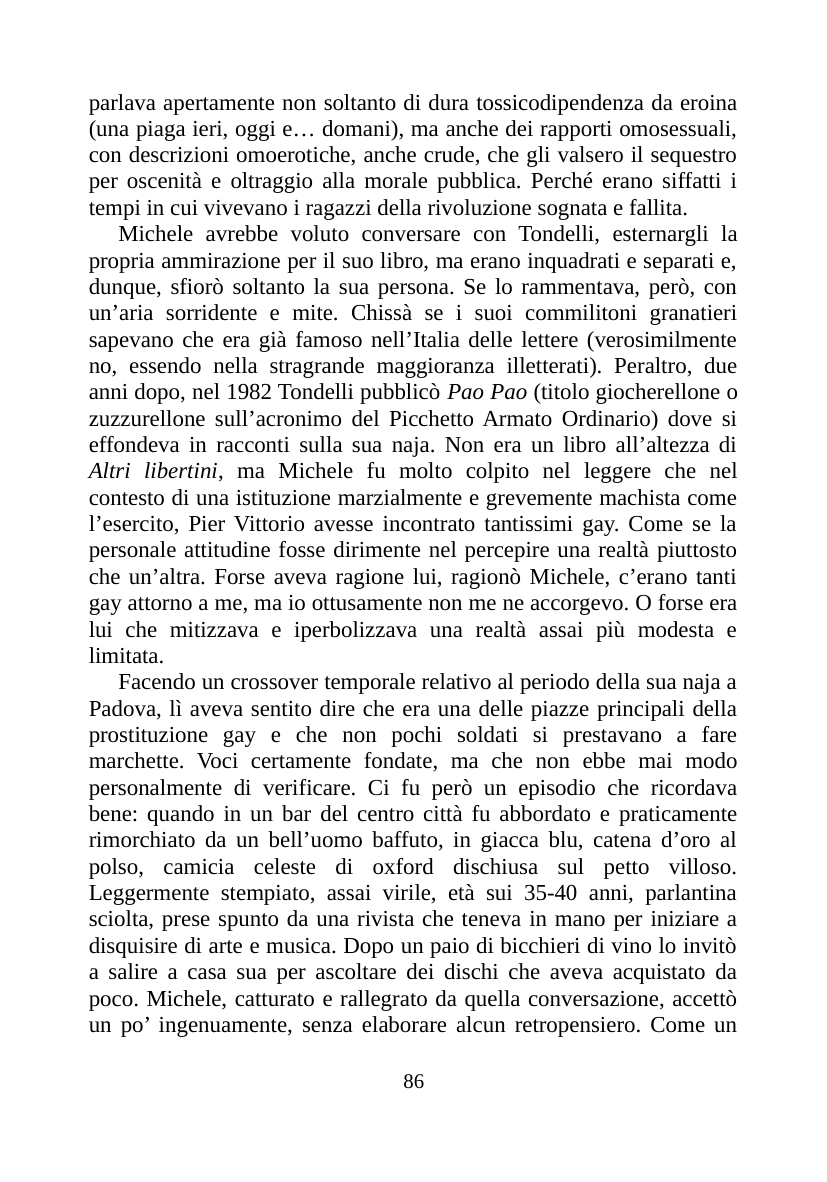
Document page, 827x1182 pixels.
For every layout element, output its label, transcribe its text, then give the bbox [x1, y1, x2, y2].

text Facendo un crossover temporale relativo al periodo della sua naja a Padova, lì aveva sentito dire che era una delle piazze principali della prostituzione gay e che non pochi soldati si prestavano a fare marchette. Voci certamente fondate, ma che non ebbe mai modo personalmente di verificare. Ci fu però un episodio che ricordava bene: quando in un bar del centro città fu abbordato e praticamente rimorchiato da un bell’uomo baffuto, in giacca blu, catena d’oro al polso, camicia celeste di oxford dischiusa sul petto villoso. Leggermente stempiato, assai virile, età sui 35-40 anni, parlantina sciolta, prese spunto da una rivista che teneva in mano per iniziare a disquisire di arte e musica. Dopo un paio di bicchieri di vino lo invitò a salire a casa sua per ascoltare dei dischi che aveva acquistato da poco. Michele, catturato e rallegrato da quella conversazione, accettò un po’ ingenuamente, senza elaborare alcun retropensiero. Come un [88, 668, 738, 1037]
text Michele avrebbe voluto conversare con Tondelli, esternargli la propria ammirazione per il suo libro, ma erano inquadrati e separati e, dunque, sfiorò soltanto la sua persona. Se lo rammentava, però, con un’aria sorridente e mite. Chissà se i suoi commilitoni granatieri sapevano che era già famoso nell’Italia delle lettere (verosimilmente no, essendo nella stragrande maggioranza illetterati). Peraltro, due anni dopo, nel 1982 Tondelli pubblicò Pao Pao (titolo giocherellone o zuzzurellone sull’acronimo del Picchetto Armato Ordinario) dove si effondeva in racconti sulla sua naja. Non era un libro all’altezza di Altri libertini, ma Michele fu molto colpito nel leggere che nel contesto di una istituzione marzialmente e grevemente machista come l’esercito, Pier Vittorio avesse incontrato tantissimi gay. Come se la personale attitudine fosse dirimente nel percepire una realtà piuttosto che un’altra. Forse aveva ragione lui, ragionò Michele, c’erano tanti gay attorno a me, ma io ottusamente non me ne accorgevo. O forse era lui che mitizzava e iperbolizzava una realtà assai più modesta e limitata. [88, 220, 738, 668]
text parlava apertamente non soltanto di dura tossicodipendenza da eroina (una piaga ieri, oggi e… domani), ma anche dei rapporti omosessuali, con descrizioni omoerotiche, anche crude, che gli valsero il sequestro per oscenità e oltraggio alla morale pubblica. Perché erano siffatti i tempi in cui vivevano i ragazzi della rivoluzione sognata e fallita. [88, 88, 738, 220]
